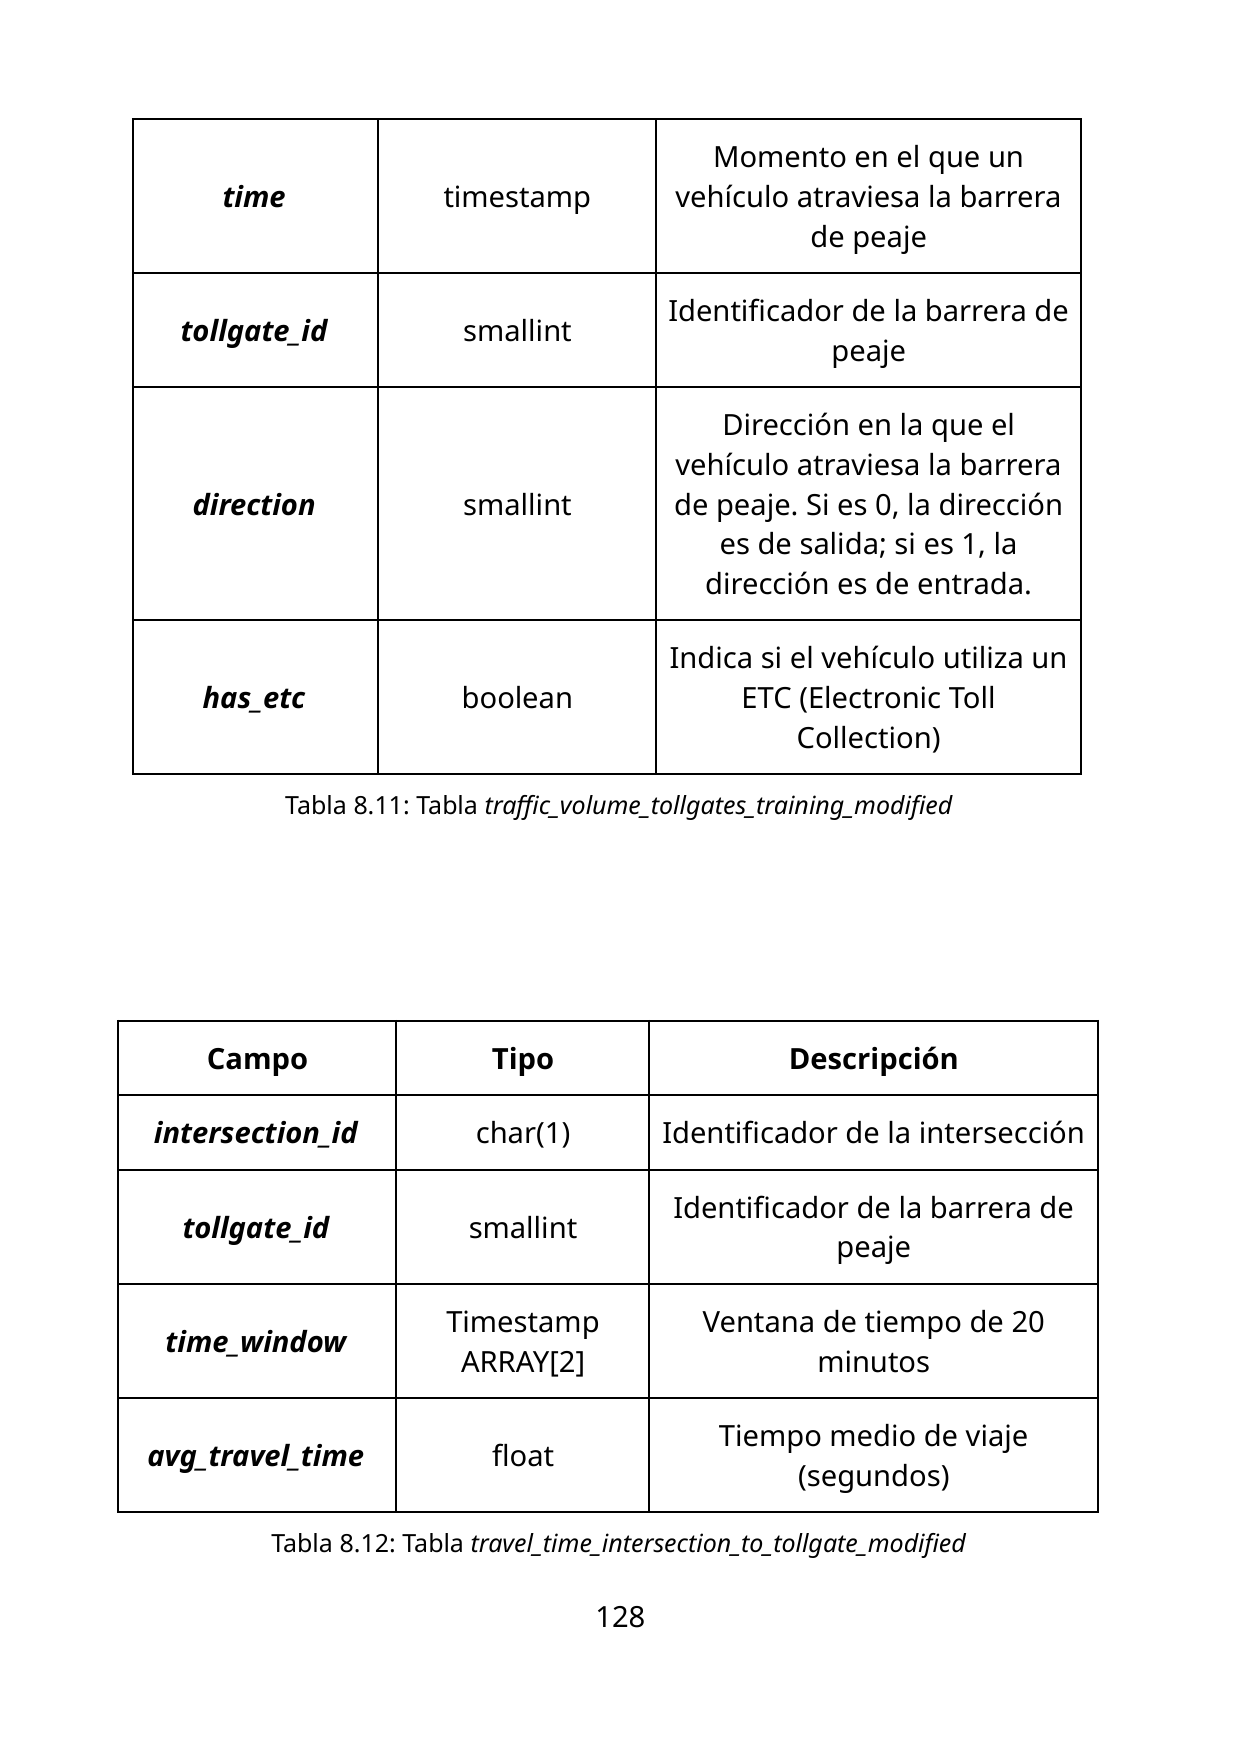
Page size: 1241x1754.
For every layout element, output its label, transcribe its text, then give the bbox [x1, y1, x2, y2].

table_cell time_window [119, 1285, 395, 1397]
table_cell time [134, 120, 377, 272]
table_cell tollgate_id [134, 274, 377, 386]
table_cell Dirección en la que el vehículo atraviesa la barrera de peaje. Si es 0, la dirección es de salida; si es 1, la dirección es de entrada. [657, 388, 1080, 619]
table_cell has_etc [134, 621, 377, 773]
table_cell char(1) [397, 1096, 648, 1169]
table_cell timestamp [379, 120, 655, 272]
table_cell Identificador de la barrera de peaje [650, 1171, 1097, 1283]
table_cell smallint [379, 274, 655, 386]
table_cell direction [134, 388, 377, 619]
table_cell smallint [379, 388, 655, 619]
table_cell intersection_id [119, 1096, 395, 1169]
table_header Tipo [397, 1022, 648, 1094]
table_header Campo [119, 1022, 395, 1094]
table_cell avg_travel_time [119, 1399, 395, 1511]
table_cell Momento en el que un vehículo atraviesa la barrera de peaje [657, 120, 1080, 272]
table_cell smallint [397, 1171, 648, 1283]
table_cell float [397, 1399, 648, 1511]
table_header Descripción [650, 1022, 1097, 1094]
table_cell Timestamp ARRAY[2] [397, 1285, 648, 1397]
table_cell boolean [379, 621, 655, 773]
table_cell Ventana de tiempo de 20 minutos [650, 1285, 1097, 1397]
table_cell tollgate_id [119, 1171, 395, 1283]
table_cell Identificador de la barrera de peaje [657, 274, 1080, 386]
table_cell Tiempo medio de viaje (segundos) [650, 1399, 1097, 1511]
table_cell Identificador de la intersección [650, 1096, 1097, 1169]
text Tabla 8.12: Tabla travel_time_intersection_to_tollgate_modified [118, 1526, 1122, 1560]
table_cell Indica si el vehículo utiliza un ETC (Electronic Toll Collection) [657, 621, 1080, 773]
text Tabla 8.11: Tabla traffic_volume_tollgates_training_modified [118, 788, 1122, 822]
